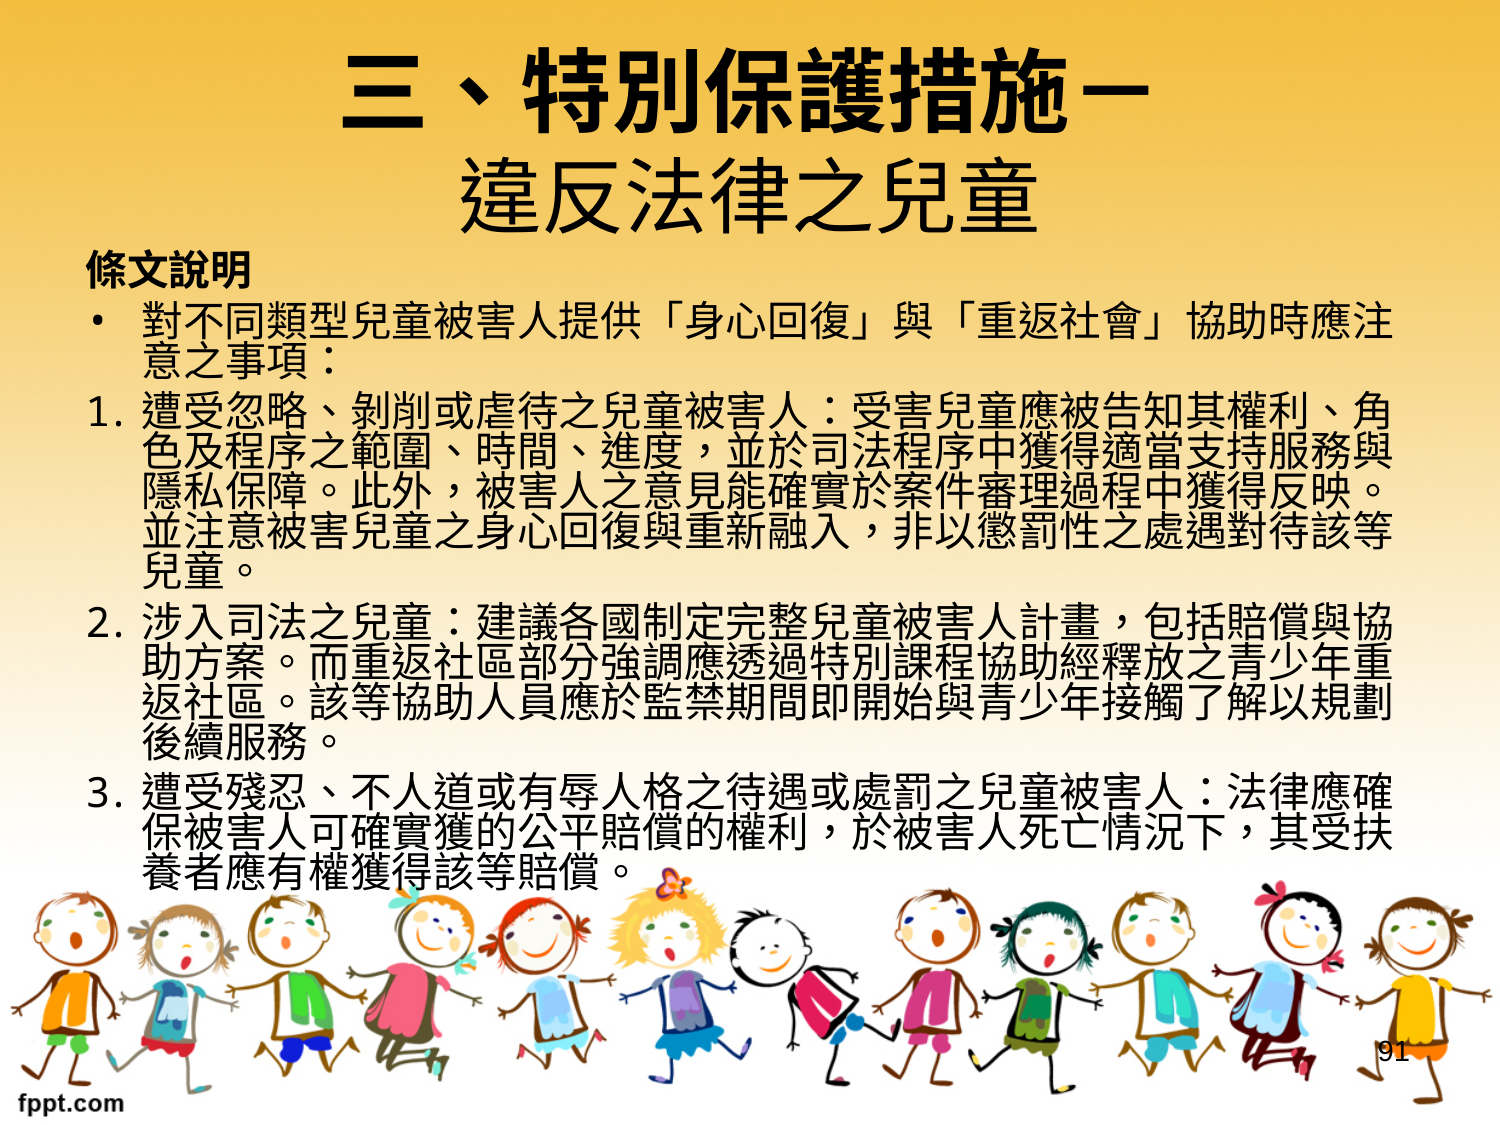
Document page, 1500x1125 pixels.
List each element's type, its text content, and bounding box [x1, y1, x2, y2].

list 條文說明 對不同類型兒童被害人提供「身心回復」與「重返社會」協助時應注意之事項： 遭受忽略、剝削或虐待之兒童被害人：受害兒童應被告知其權利、角色及程序之範圍、時間、進度，並於司法程序中獲得適當支持服務與隱私保障。此外，被害人之意見能確實於案件審理過程中獲得反映。並注意被害兒童之身心回復與重新融入，非以懲罰性之處遇對待該等兒童。 涉入司法之兒童：建議各國制定完整兒童被害人計畫，包括賠償與協助方案。而重返社區部分強調應透過特別課程協助經釋放之青少年重返社區。該等協助人員應於監禁期間即開始與青少年接觸了解以規劃後續服務。 遭受殘忍、不人道或有辱人格之待遇或處罰之兒童被害人：法律應確保被害人可確實獲的公平賠償的權利，於被害人死亡情況下，其受扶養者應有權獲得該等賠償。 [70, 246, 1421, 989]
title 三、特別保護措施－ 違反法律之兒童 [75, 45, 1426, 233]
text_box [1074, 1024, 1426, 1103]
picture [0, 0, 1500, 1125]
